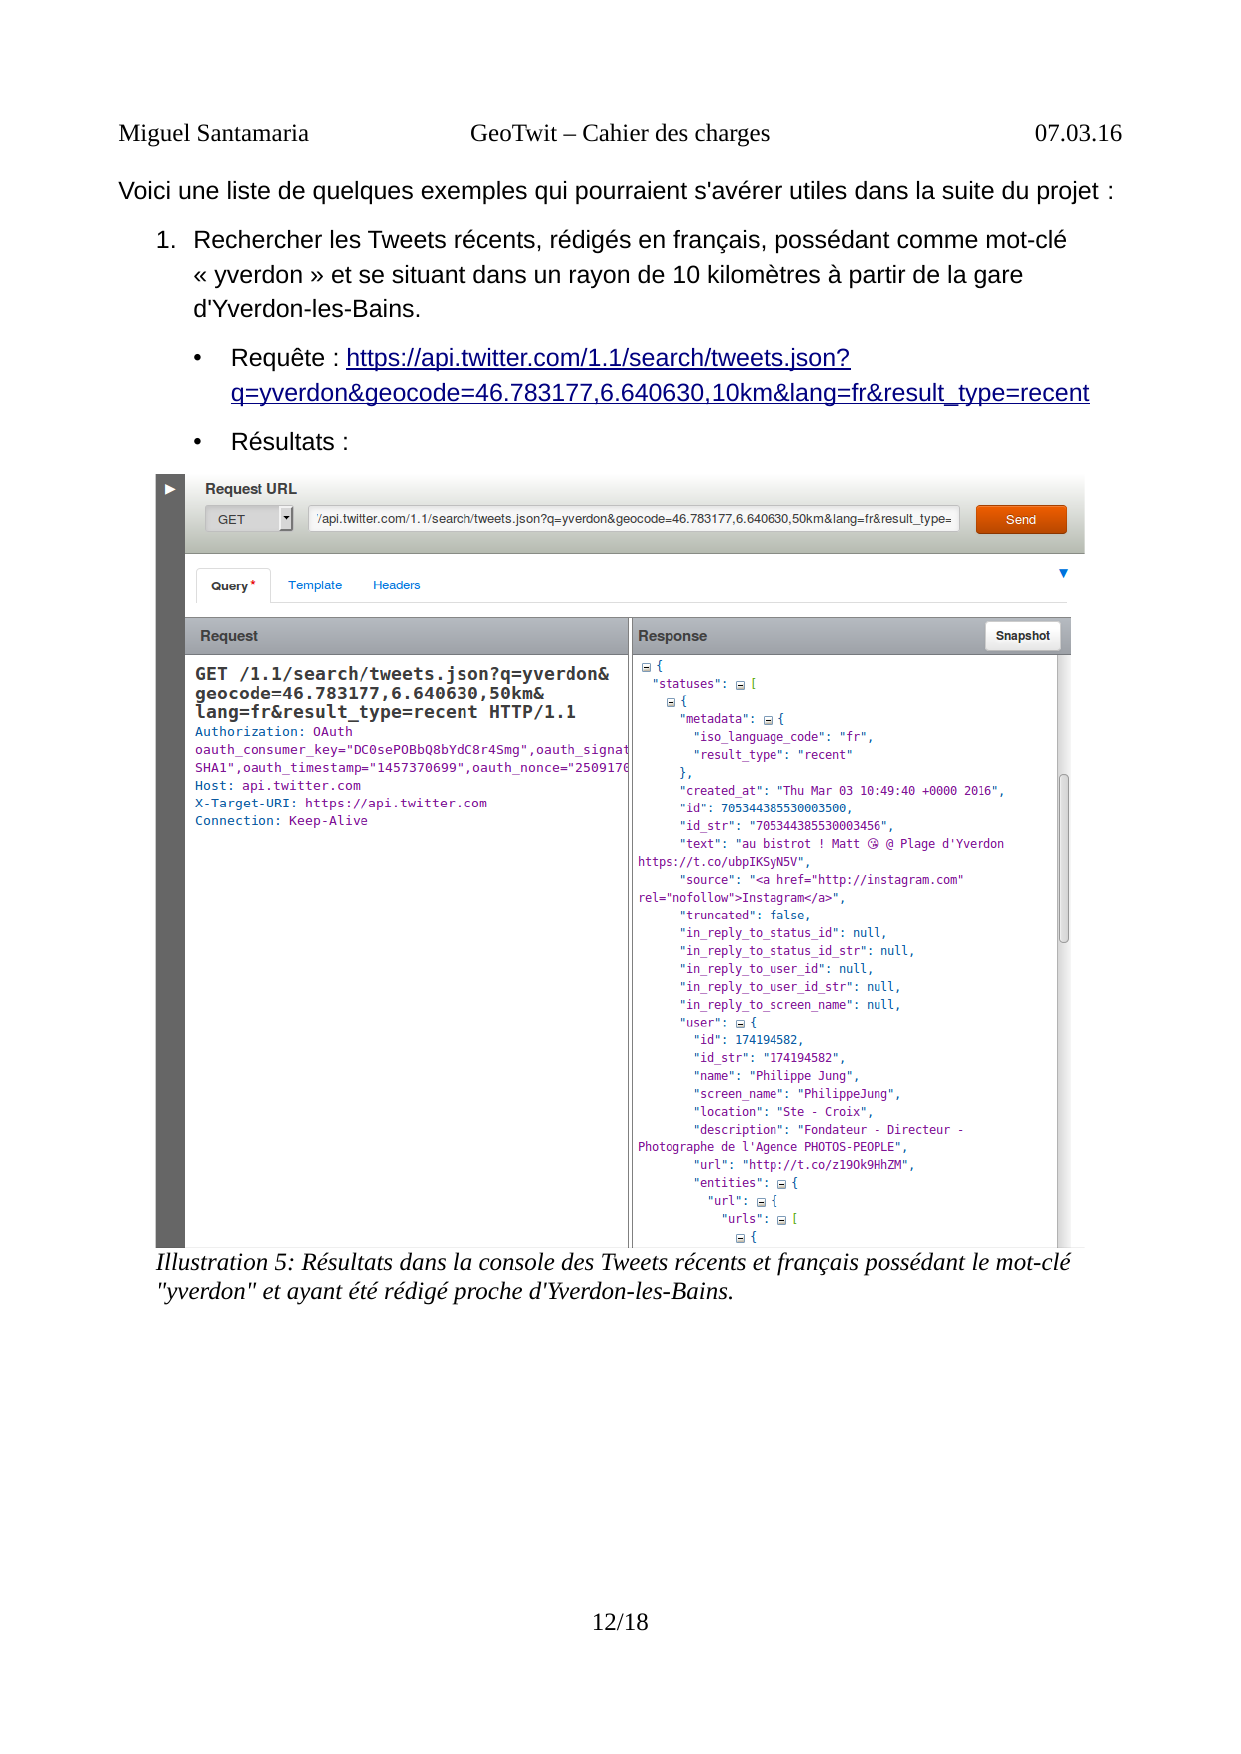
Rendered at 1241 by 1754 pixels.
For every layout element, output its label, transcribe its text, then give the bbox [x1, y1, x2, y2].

list Requête : https://api.twitter.com/1.1/search/tweets.json?q=yverdon&geocode=46.783177,6.640630,10km&lang=fr&result_type=recent [193, 343, 1122, 407]
list Illustration 5: Résultats dans la console des Tweets récents et français possédant le mot-clé "yverdon" et ayant été rédigé proche d'Yverdon-les-Bains. [156, 1248, 1084, 1305]
picture [155, 474, 1085, 1248]
list Rechercher les Tweets récents, rédigés en français, possédant comme mot-clé « yverdon » et se situant dans un rayon de 10 kilomètres à partir de la gare d'Yverdon-les-Bains. [156, 225, 1122, 323]
list Résultats : [156, 427, 1122, 1334]
text Voici une liste de quelques exemples qui pourraient s'avérer utiles dans la suite du projet : [118, 176, 1122, 205]
